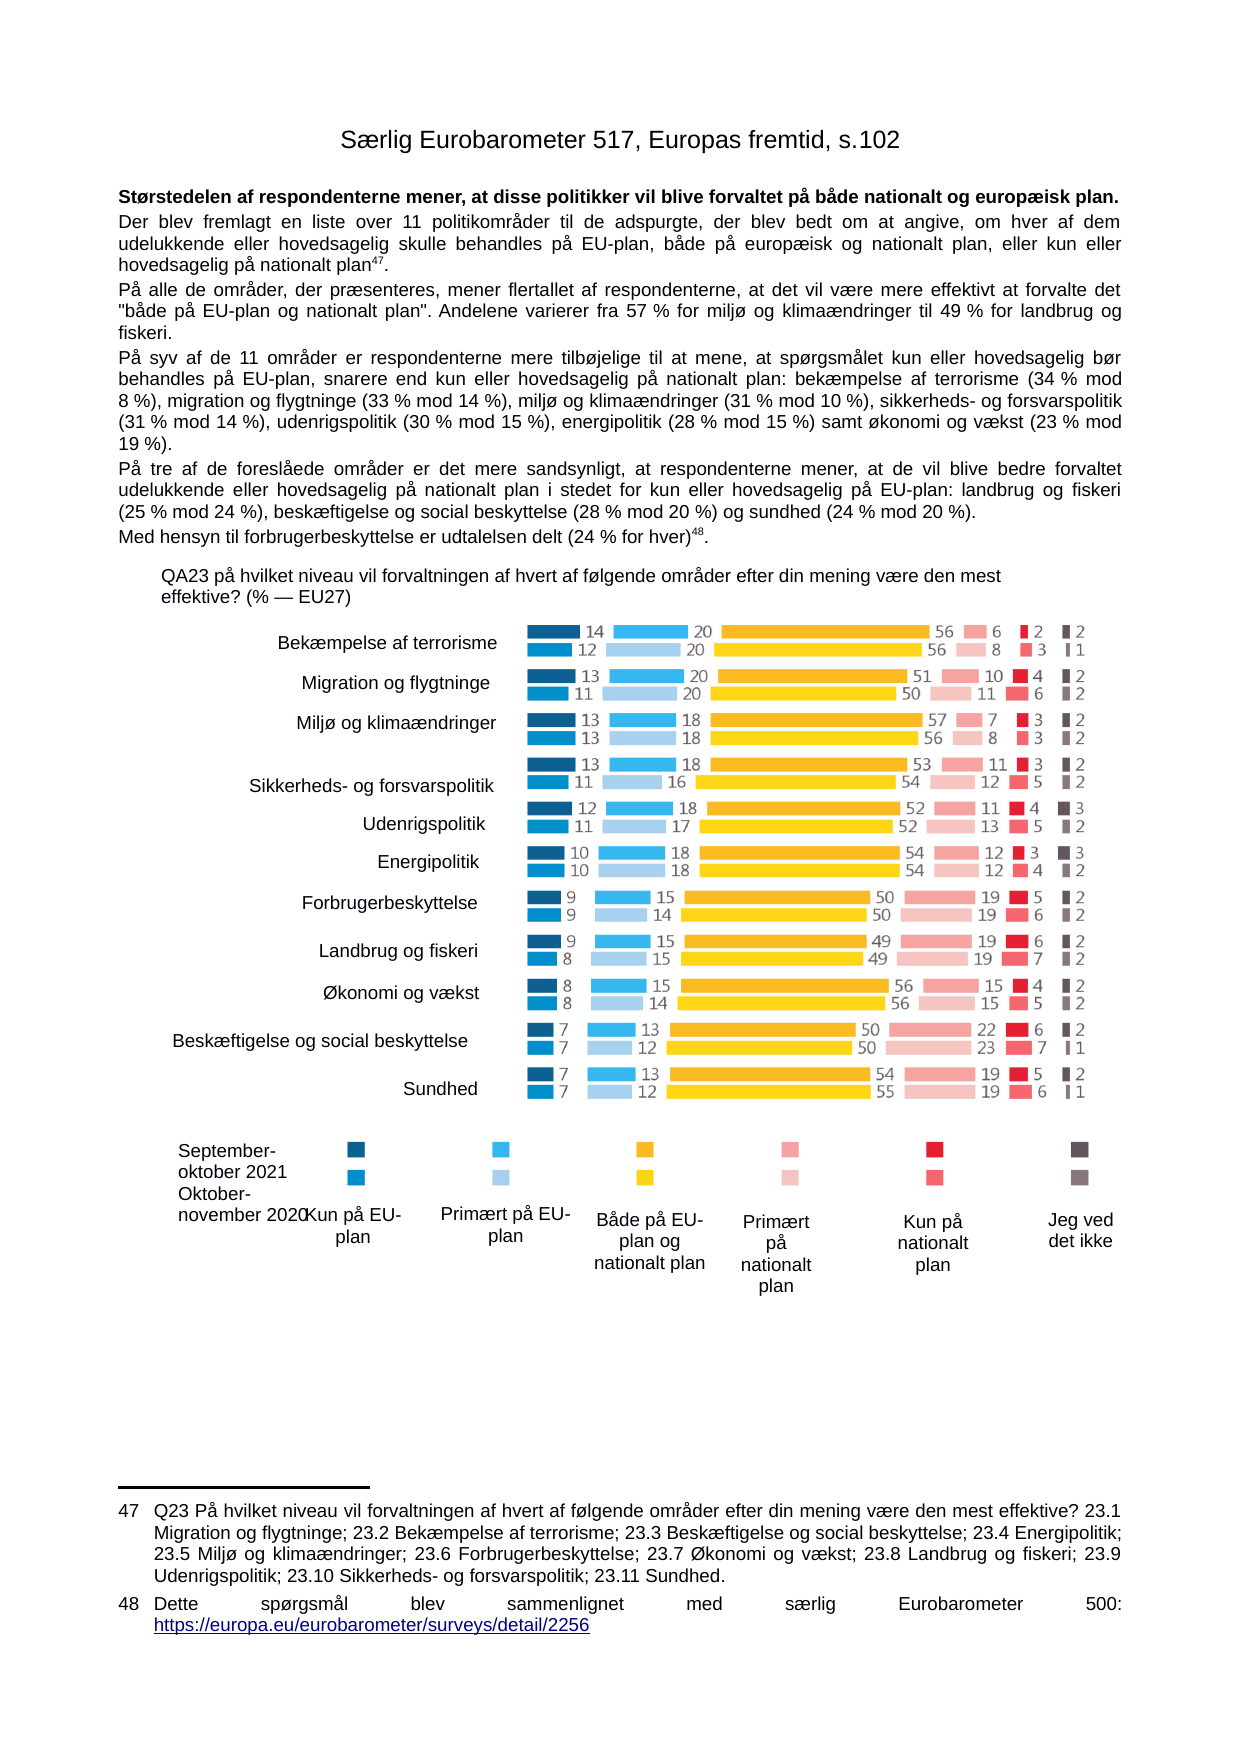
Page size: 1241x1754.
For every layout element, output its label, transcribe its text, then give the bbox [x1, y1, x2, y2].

text På syv af de 11 områder er respondenterne mere tilbøjelige til at mene, at spørgsmålet kun eller hovedsagelig bør behandles på EU-plan, snarere end kun eller hovedsagelig på nationalt plan: bekæmpelse af terrorisme (34 % mod 8 %), migration og flygtninge (33 % mod 14 %), miljø og klimaændringer (31 % mod 10 %), sikkerheds- og forsvarspolitik (31 % mod 14 %), udenrigspolitik (30 % mod 15 %), energipolitik (28 % mod 15 %) samt økonomi og vækst (23 % mod 19 %). [118, 347, 1122, 454]
text Q23 På hvilket niveau vil forvaltningen af hvert af følgende områder efter din mening være den mest effektive? 23.1 Migration og flygtninge; 23.2 Bekæmpelse af terrorisme; 23.3 Beskæftigelse og social beskyttelse; 23.4 Energipolitik; 23.5 Miljø og klimaændringer; 23.6 Forbrugerbeskyttelse; 23.7 Økonomi og vækst; 23.8 Landbrug og fiskeri; 23.9 Udenrigspolitik; 23.10 Sikkerheds- og forsvarspolitik; 23.11 Sundhed. [118, 1500, 1122, 1586]
text På alle de områder, der præsenteres, mener flertallet af respondenterne, at det vil være mere effektivt at forvalte det "både på EU-plan og nationalt plan". Andelene varierer fra 57 % for miljø og klimaændringer til 49 % for landbrug og fiskeri. [118, 279, 1122, 343]
text På tre af de foreslåede områder er det mere sandsynligt, at respondenterne mener, at de vil blive bedre forvaltet udelukkende eller hovedsagelig på nationalt plan i stedet for kun eller hovedsagelig på EU-plan: landbrug og fiskeri (25 % mod 24 %), beskæftigelse og social beskyttelse (28 % mod 20 %) og sundhed (24 % mod 20 %). [118, 458, 1122, 522]
text Dette spørgsmål blev sammenlignet med særlig Eurobarometer 500: https://europa.eu/eurobarometer/surveys/detail/2256 [118, 1593, 1122, 1636]
text Med hensyn til forbrugerbeskyttelse er udtalelsen delt (24 % for hver). [118, 526, 1122, 547]
text Der blev fremlagt en liste over 11 politikområder til de adspurgte, der blev bedt om at angive, om hver af dem udelukkende eller hovedsagelig skulle behandles på EU-plan, både på europæisk og nationalt plan, eller kun eller hovedsagelig på nationalt plan. [118, 211, 1122, 276]
picture [519, 606, 1094, 1107]
picture [321, 1131, 1098, 1192]
text Størstedelen af respondenterne mener, at disse politikker vil blive forvaltet på både nationalt og europæisk plan. [118, 186, 1122, 208]
